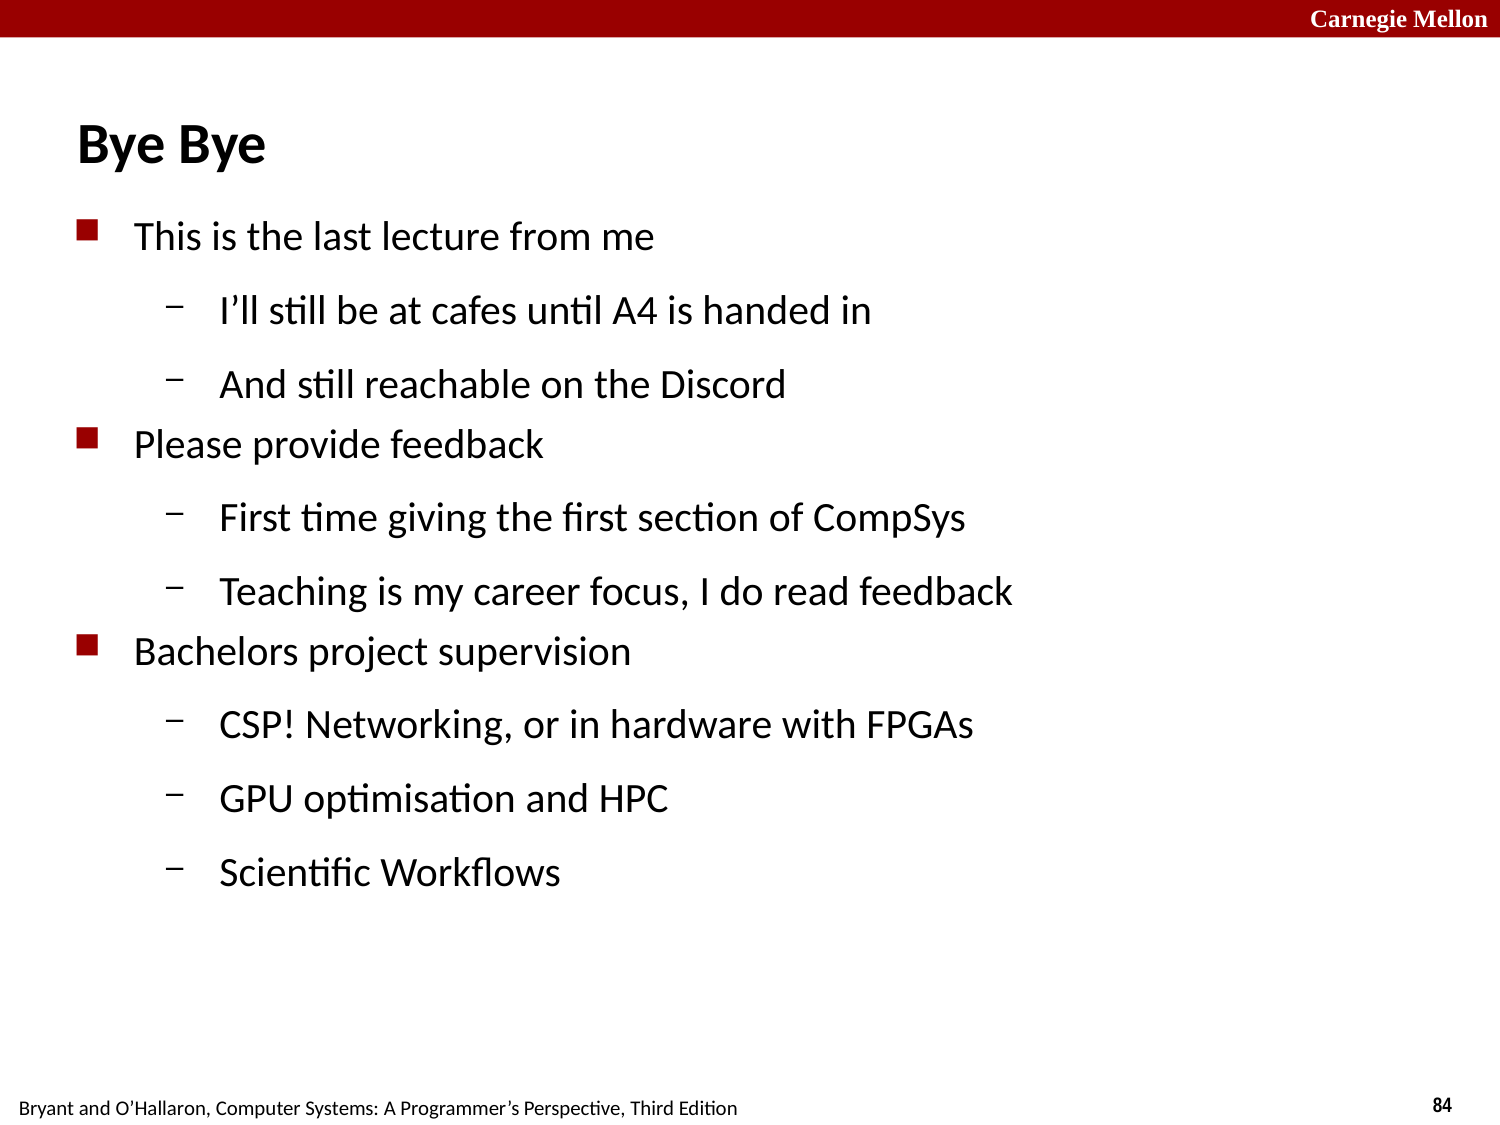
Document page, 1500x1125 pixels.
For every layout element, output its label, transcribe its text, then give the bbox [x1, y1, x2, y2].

title Bye Bye [62, 93, 1297, 188]
list This is the last lecture from me I’ll still be at cafes until A4 is handed in And still reachable on the Discord Please provide feedback First time giving the first section of CompSys Teaching is my career focus, I do read feedback Bachelors project supervision CSP! Networking, or in hardware with FPGAs GPU optimisation and HPC Scientific Workflows [62, 201, 1321, 991]
